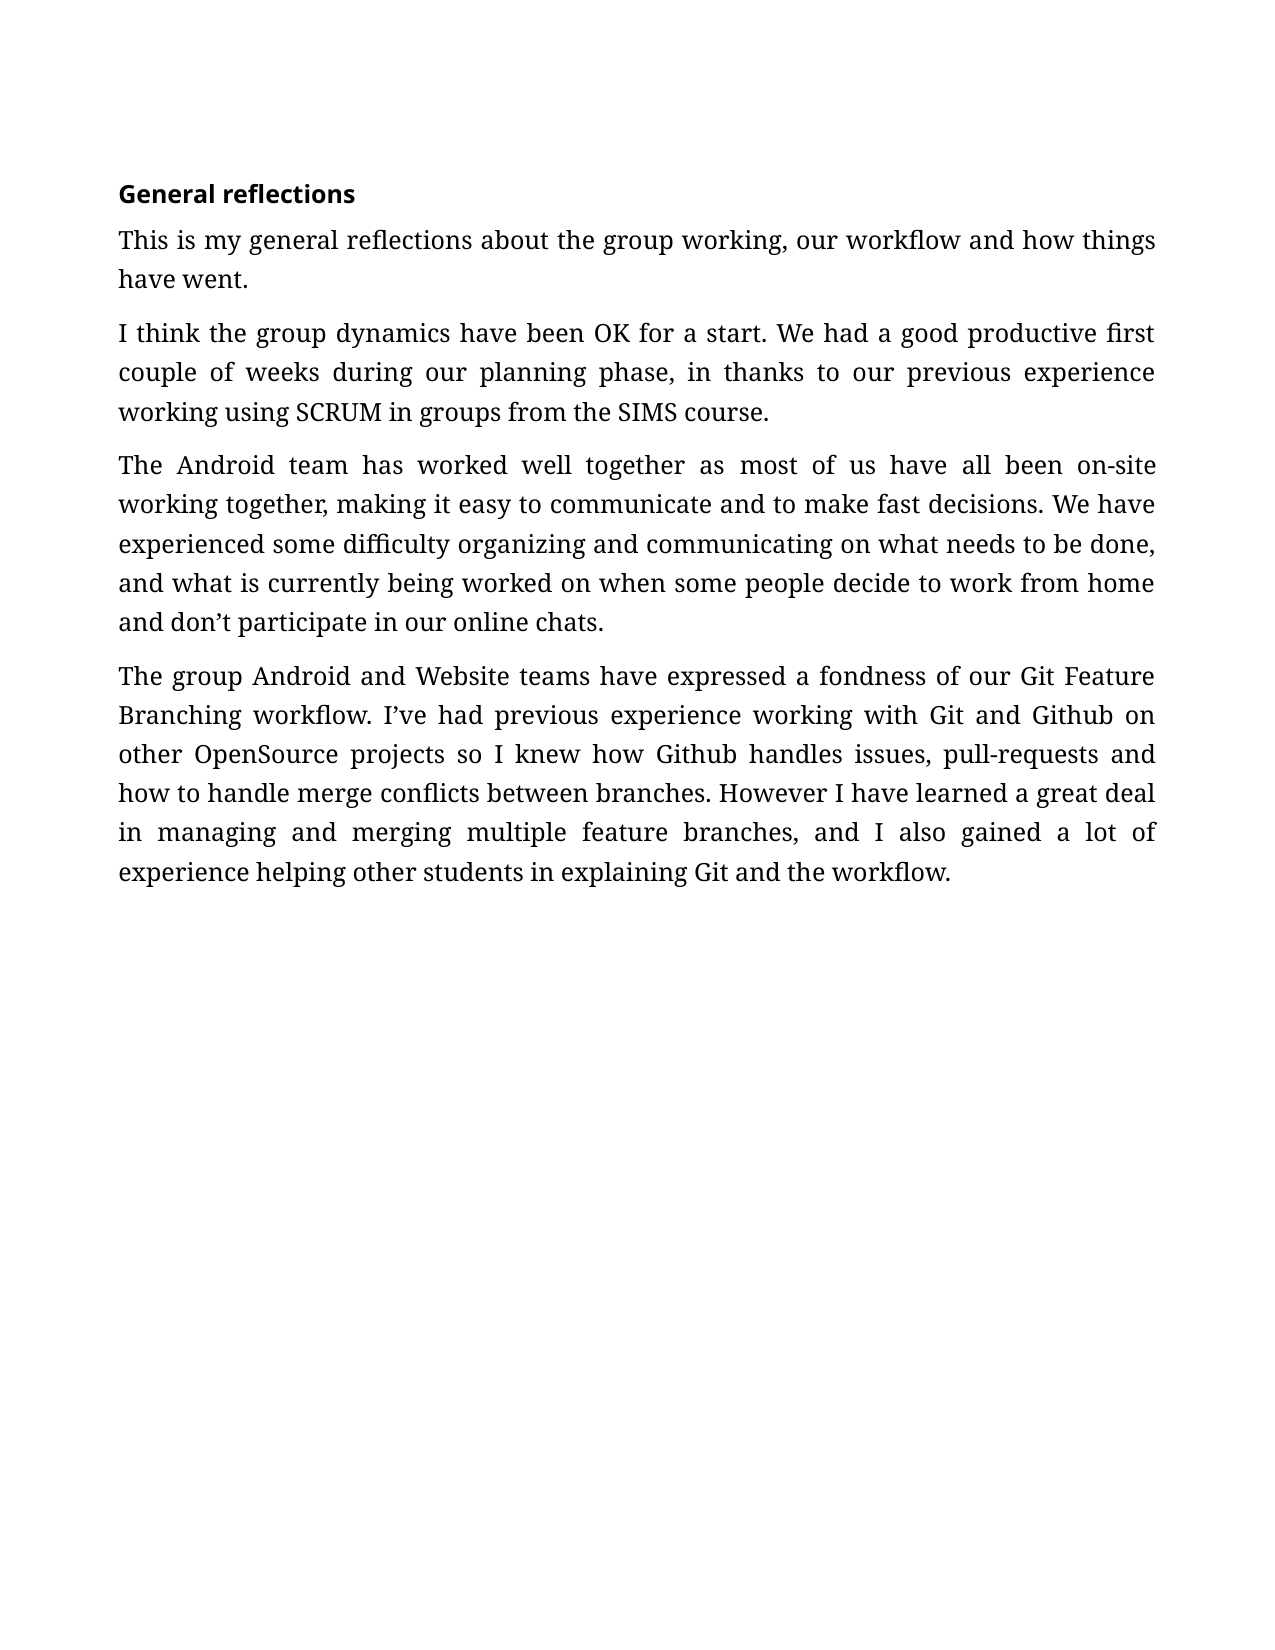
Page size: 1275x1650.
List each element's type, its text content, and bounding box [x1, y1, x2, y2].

text This is my general reflections about the group working, our workflow and how things have went. [118, 223, 1157, 296]
text The Android team has worked well together as most of us have all been on-site working together, making it easy to communicate and to make fast decisions. We have experienced some difficulty organizing and communicating on what needs to be done, and what is currently being worked on when some people decide to work from home and don’t participate in our online chats. [118, 448, 1157, 639]
text I think the group dynamics have been OK for a start. We had a good productive first couple of weeks during our planning phase, in thanks to our previous experience working using SCRUM in groups from the SIMS course. [118, 316, 1157, 428]
text The group Android and Website teams have expressed a fondness of our Git Feature Branching workflow. I’ve had previous experience working with Git and Github on other OpenSource projects so I knew how Github handles issues, pull-requests and how to handle merge conflicts between branches. However I have learned a great deal in managing and merging multiple feature branches, and I also gained a lot of experience helping other students in explaining Git and the workflow. [118, 658, 1157, 888]
subtitle General reflections [118, 176, 1157, 210]
